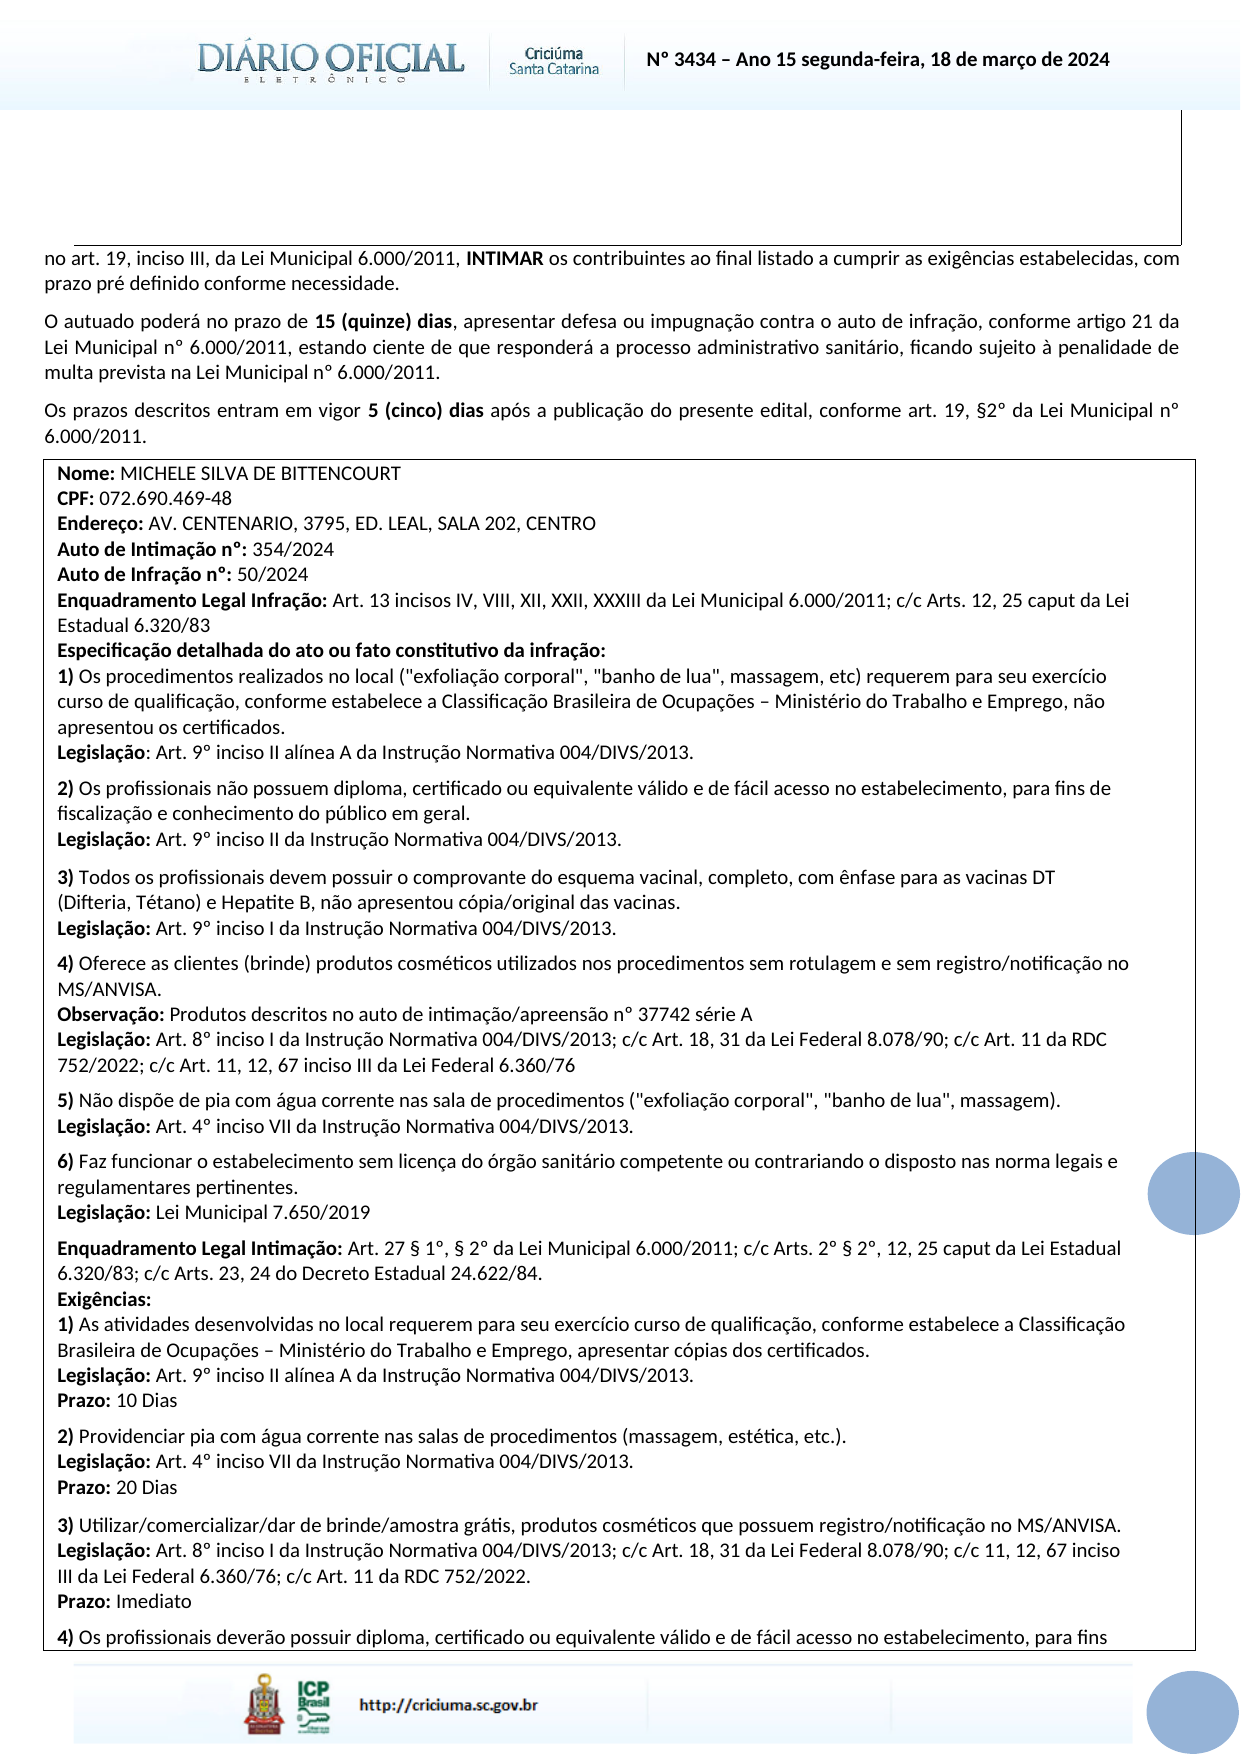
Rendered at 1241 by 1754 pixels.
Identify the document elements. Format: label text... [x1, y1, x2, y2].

text no art. 19, inciso III, da Lei Municipal 6.000/2011, INTIMAR os contribuintes ao final listado a cumprir as exigências estabelecidas, com prazo pré definido conforme necessidade. [44, 245, 1181, 296]
text Os prazos descritos entram em vigor 5 (cinco) dias após a publicação do presente edital, conforme art. 19, §2º da Lei Municipal nº 6.000/2011. [44, 398, 1181, 448]
text O autuado poderá no prazo de 15 (quinze) dias, apresentar defesa ou impugnação contra o auto de infração, conforme artigo 21 da Lei Municipal nº 6.000/2011, estando ciente de que responderá a processo administrativo sanitário, ficando sujeito à penalidade de multa prevista na Lei Municipal nº 6.000/2011. [44, 309, 1181, 385]
table_header Nome: MICHELE SILVA DE BITTENCOURT CPF: 072.690.469-48 Endereço: AV. CENTENARIO, 3795, ED. LEAL, SALA 202, CENTRO Auto de Intimação nº: 354/2024 Auto de Infração nº: 50/2024 Enquadramento Legal Infração: Art. 13 incisos IV, VIII, XII, XXII, XXXIII da Lei Municipal 6.000/2011; c/c Arts. 12, 25 caput da Lei Estadual 6.320/83 Especificação detalhada do ato ou fato constitutivo da infração: 1) Os procedimentos realizados no local ("exfoliação corporal", "banho de lua", massagem, etc) requerem para seu exercício curso de qualificação, conforme estabelece a Classificação Brasileira de Ocupações – Ministério do Trabalho e Emprego, não apresentou os certificados. Legislação: Art. 9º inciso II alínea A da Instrução Normativa 004/DIVS/2013. 2) Os profissionais não possuem diploma, certificado ou equivalente válido e de fácil acesso no estabelecimento, para fins de fiscalização e conhecimento do público em geral. Legislação: Art. 9º inciso II da Instrução Normativa 004/DIVS/2013. 3) Todos os profissionais devem possuir o comprovante do esquema vacinal, completo, com ênfase para as vacinas DT (Difteria, Tétano) e Hepatite B, não apresentou cópia/original das vacinas. Legislação: Art. 9º inciso I da Instrução Normativa 004/DIVS/2013. 4) Oferece as clientes (brinde) produtos cosméticos utilizados nos procedimentos sem rotulagem e sem registro/notificação no MS/ANVISA. Observação: Produtos descritos no auto de intimação/apreensão nº 37742 série A Legislação: Art. 8º inciso I da Instrução Normativa 004/DIVS/2013; c/c Art. 18, 31 da Lei Federal 8.078/90; c/c Art. 11 da RDC 752/2022; c/c Art. 11, 12, 67 inciso III da Lei Federal 6.360/76 5) Não dispõe de pia com água corrente nas sala de procedimentos ("exfoliação corporal", "banho de lua", massagem). Legislação: Art. 4º inciso VII da Instrução Normativa 004/DIVS/2013. 6) Faz funcionar o estabelecimento sem licença do órgão sanitário competente ou contrariando o disposto nas norma legais e regulamentares pertinentes. Legislação: Lei Municipal 7.650/2019 Enquadramento Legal Intimação: Art. 27 § 1º, § 2º da Lei Municipal 6.000/2011; c/c Arts. 2º § 2º, 12, 25 caput da Lei Estadual 6.320/83; c/c Arts. 23, 24 do Decreto Estadual 24.622/84. Exigências: 1) As atividades desenvolvidas no local requerem para seu exercício curso de qualificação, conforme estabelece a Classificação Brasileira de Ocupações – Ministério do Trabalho e Emprego, apresentar cópias dos certificados. Legislação: Art. 9º inciso II alínea A da Instrução Normativa 004/DIVS/2013. Prazo: 10 Dias 2) Providenciar pia com água corrente nas salas de procedimentos (massagem, estética, etc.). Legislação: Art. 4º inciso VII da Instrução Normativa 004/DIVS/2013. Prazo: 20 Dias 3) Utilizar/comercializar/dar de brinde/amostra grátis, produtos cosméticos que possuem registro/notificação no MS/ANVISA. Legislação: Art. 8º inciso I da Instrução Normativa 004/DIVS/2013; c/c Art. 18, 31 da Lei Federal 8.078/90; c/c 11, 12, 67 inciso III da Lei Federal 6.360/76; c/c Art. 11 da RDC 752/2022. Prazo: Imediato 4) Os profissionais deverão possuir diploma, certificado ou equivalente válido e de fácil acesso no estabelecimento, para fins [44, 460, 1195, 1649]
